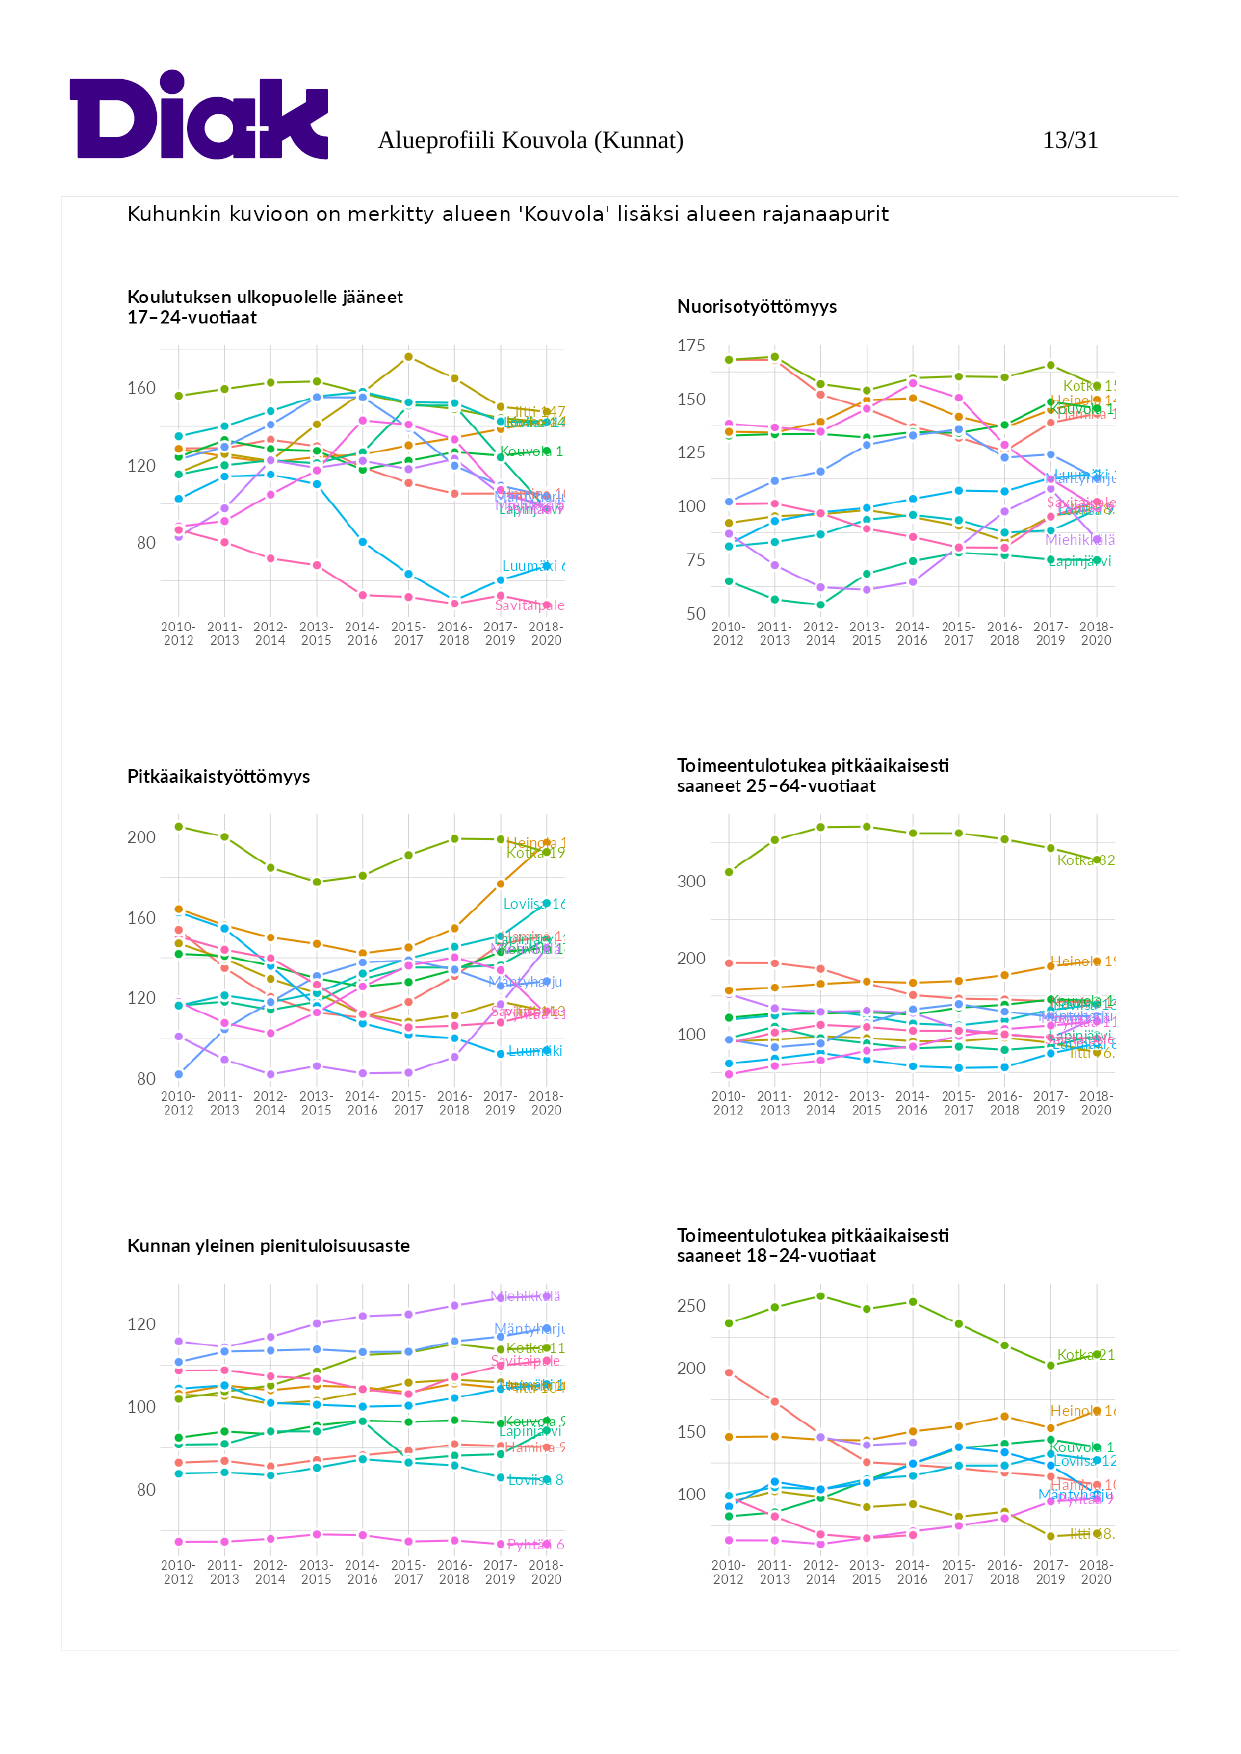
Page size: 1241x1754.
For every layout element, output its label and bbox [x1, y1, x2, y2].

picture [61, 196, 1179, 1651]
